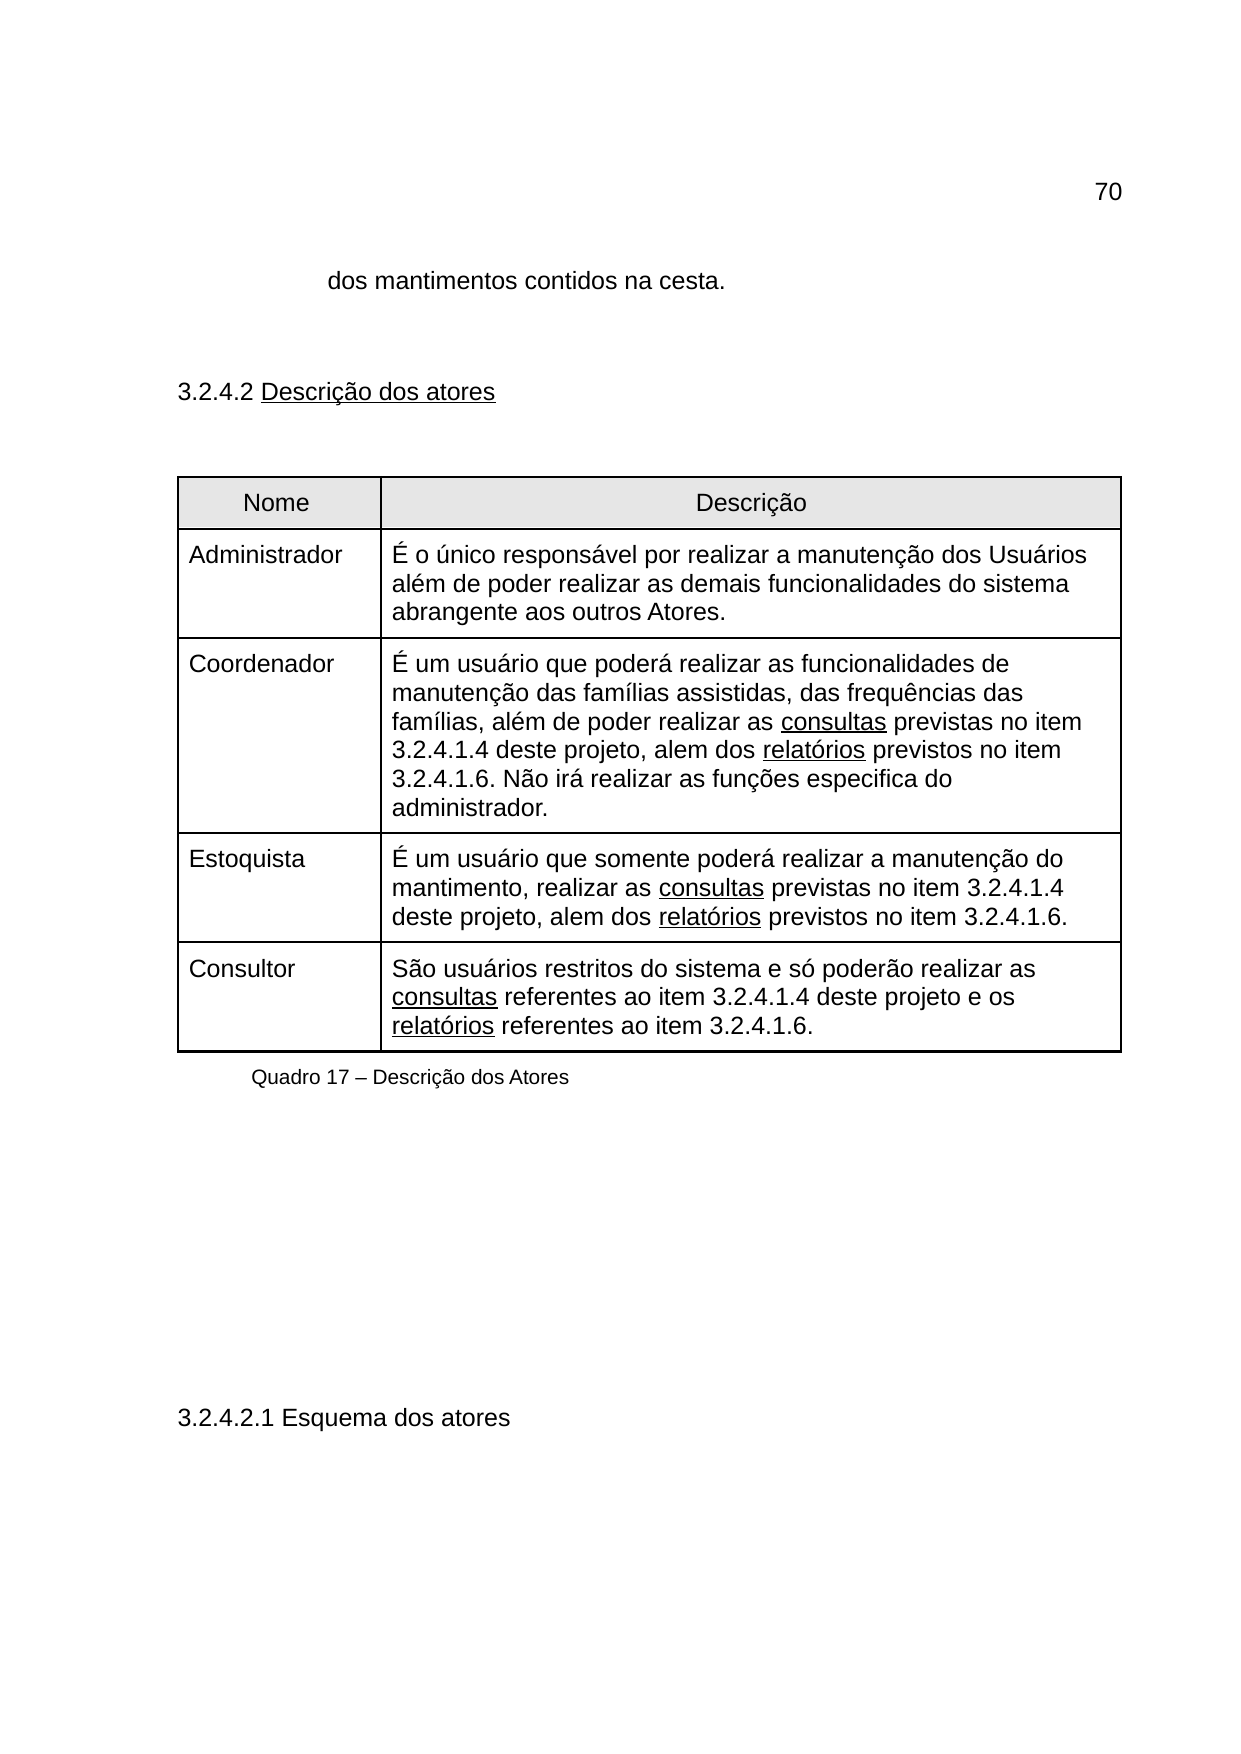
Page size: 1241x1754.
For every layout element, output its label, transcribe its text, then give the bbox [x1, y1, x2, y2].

table_cell É o único responsável por realizar a manutenção dos Usuários além de poder realizar as demais funcionalidades do sistema abrangente aos outros Atores. [382, 530, 1120, 637]
table_cell São usuários restritos do sistema e só poderão realizar as consultas referentes ao item 3.2.4.1.4 deste projeto e os relatórios referentes ao item 3.2.4.1.6. [382, 943, 1120, 1050]
table_header Descrição [382, 478, 1120, 527]
table_cell Administrador [179, 530, 380, 637]
table_cell Estoquista [179, 834, 380, 941]
table_cell Coordenador [179, 639, 380, 832]
text Quadro 17 – Descrição dos Atores [177, 1065, 1122, 1089]
table_header Nome [179, 478, 380, 527]
text 3.2.4.2.1 Esquema dos atores [177, 1403, 1122, 1432]
table_cell É um usuário que poderá realizar as funcionalidades de manutenção das famílias assistidas, das frequências das famílias, além de poder realizar as consultas previstas no item 3.2.4.1.4 deste projeto, alem dos relatórios previstos no item 3.2.4.1.6. Não irá realizar as funções especifica do administrador. [382, 639, 1120, 832]
table_cell Consultor [179, 943, 380, 1050]
list dos mantimentos contidos na cesta. [290, 266, 1122, 294]
table_cell É um usuário que somente poderá realizar a manutenção do mantimento, realizar as consultas previstas no item 3.2.4.1.4 deste projeto, alem dos relatórios previstos no item 3.2.4.1.6. [382, 834, 1120, 941]
subtitle 3.2.4.2 Descrição dos atores [177, 377, 1122, 406]
